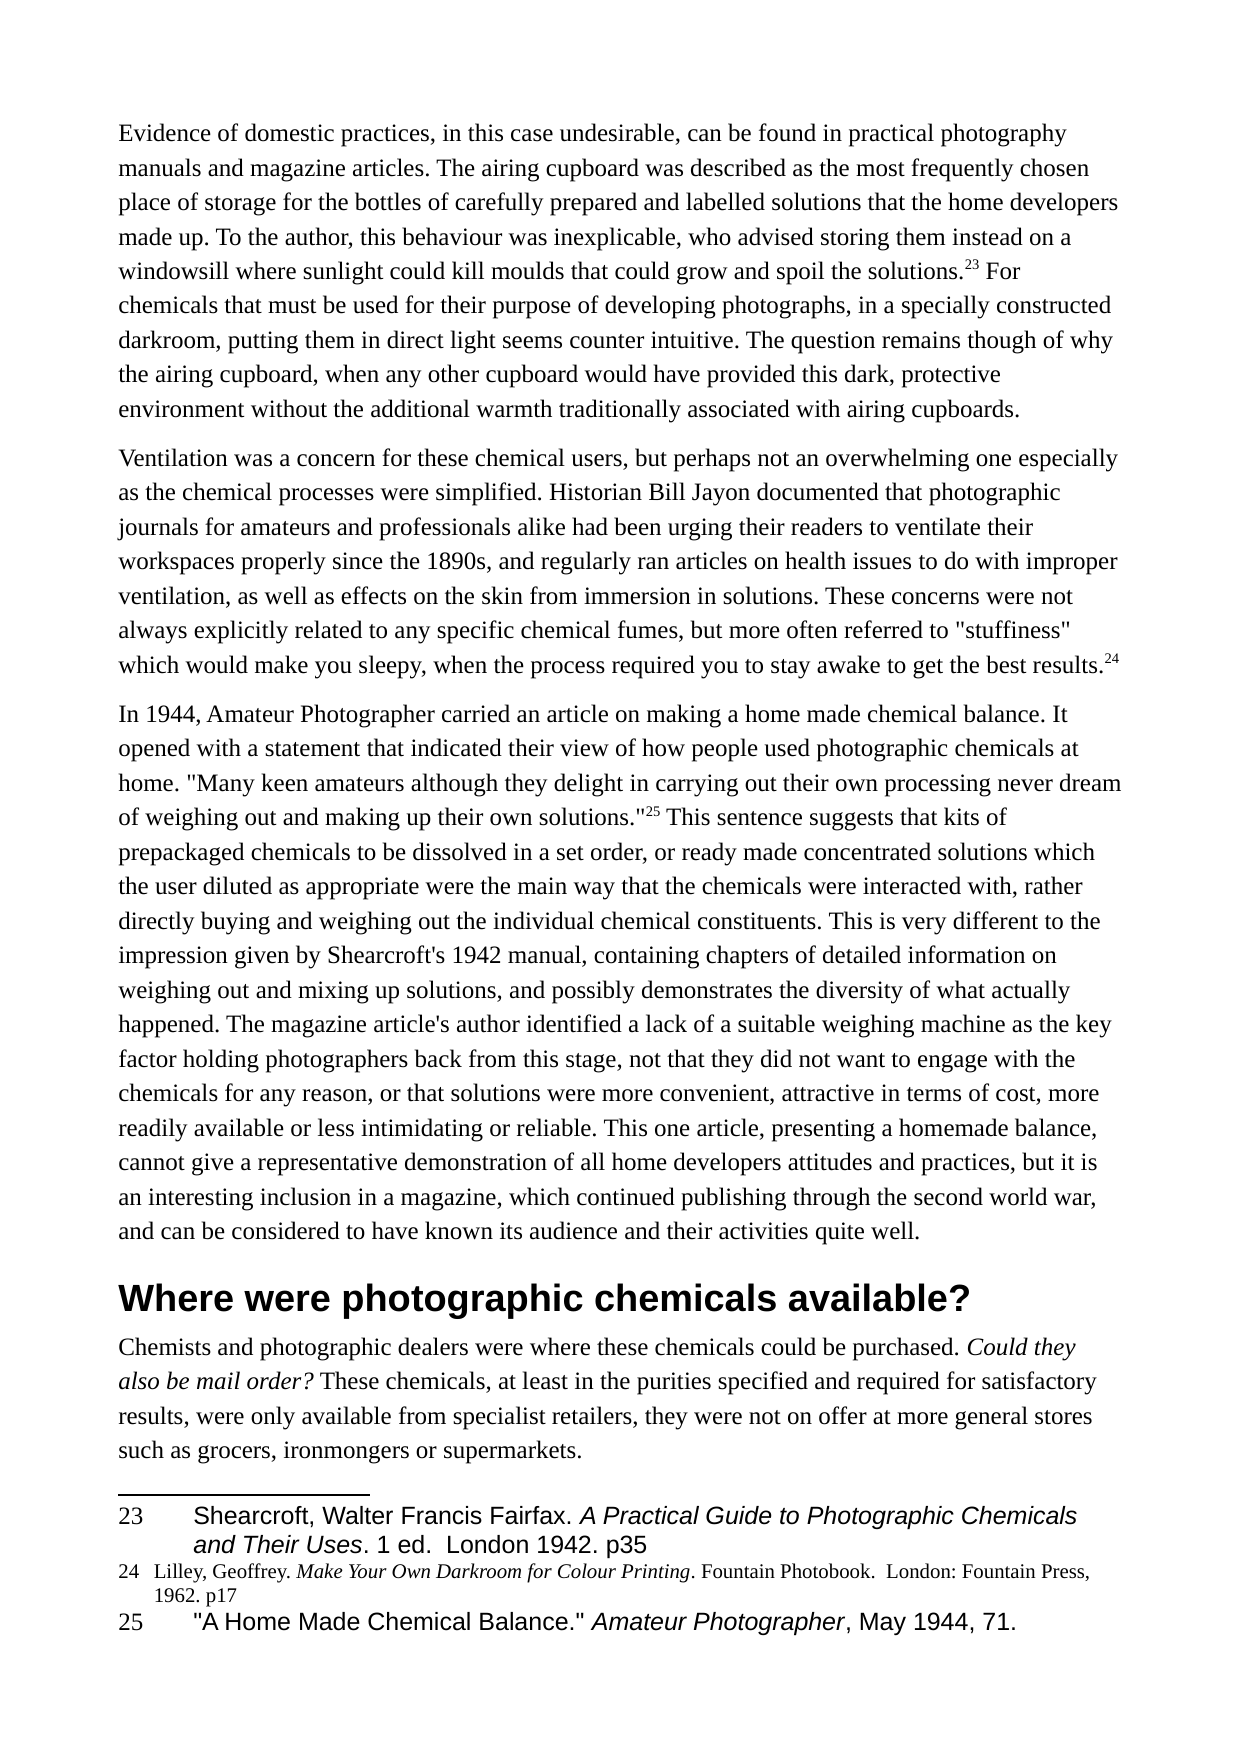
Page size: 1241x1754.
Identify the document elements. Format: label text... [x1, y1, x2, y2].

text Chemists and photographic dealers were where these chemicals could be purchased. Could they also be mail order? These chemicals, at least in the purities specified and required for satisfactory results, were only available from specialist retailers, they were not on offer at more general stores such as grocers, ironmongers or supermarkets. [118, 1332, 1122, 1464]
subtitle Where were photographic chemicals available? [118, 1276, 1122, 1319]
text In 1944, Amateur Photographer carried an article on making a home made chemical balance. It opened with a statement that indicated their view of how people used photographic chemicals at home. "Many keen amateurs although they delight in carrying out their own processing never dream of weighing out and making up their own solutions." This sentence suggests that kits of prepackaged chemicals to be dissolved in a set order, or ready made concentrated solutions which the user diluted as appropriate were the main way that the chemicals were interacted with, rather directly buying and weighing out the individual chemical constituents. This is very different to the impression given by Shearcroft's 1942 manual, containing chapters of detailed information on weighing out and mixing up solutions, and possibly demonstrates the diversity of what actually happened. The magazine article's author identified a lack of a suitable weighing machine as the key factor holding photographers back from this stage, not that they did not want to engage with the chemicals for any reason, or that solutions were more convenient, attractive in terms of cost, more readily available or less intimidating or reliable. This one article, presenting a homemade balance, cannot give a representative demonstration of all home developers attitudes and practices, but it is an interesting inclusion in a magazine, which continued publishing through the second world war, and can be considered to have known its audience and their activities quite well. [118, 699, 1122, 1245]
text Lilley, Geoffrey. Make Your Own Darkroom for Colour Printing. Fountain Photobook. London: Fountain Press, 1962. p17 [118, 1559, 1122, 1607]
text Shearcroft, Walter Francis Fairfax. A Practical Guide to Photographic Chemicals and Their Uses. 1 ed. London 1942. p35 [118, 1501, 1122, 1559]
text Evidence of domestic practices, in this case undesirable, can be found in practical photography manuals and magazine articles. The airing cupboard was described as the most frequently chosen place of storage for the bottles of carefully prepared and labelled solutions that the home developers made up. To the author, this behaviour was inexplicable, who advised storing them instead on a windowsill where sunlight could kill moulds that could grow and spoil the solutions. For chemicals that must be used for their purpose of developing photographs, in a specially constructed darkroom, putting them in direct light seems counter intuitive. The question remains though of why the airing cupboard, when any other cupboard would have provided this dark, protective environment without the additional warmth traditionally associated with airing cupboards. [118, 118, 1122, 423]
text Ventilation was a concern for these chemical users, but perhaps not an overwhelming one especially as the chemical processes were simplified. Historian Bill Jayon documented that photographic journals for amateurs and professionals alike had been urging their readers to ventilate their workspaces properly since the 1890s, and regularly ran articles on health issues to do with improper ventilation, as well as effects on the skin from immersion in solutions. These concerns were not always explicitly related to any specific chemical fumes, but more often referred to "stuffiness" which would make you sleepy, when the process required you to stay awake to get the best results. [118, 443, 1122, 679]
text "A Home Made Chemical Balance." Amateur Photographer, May 1944, 71. [118, 1607, 1122, 1636]
